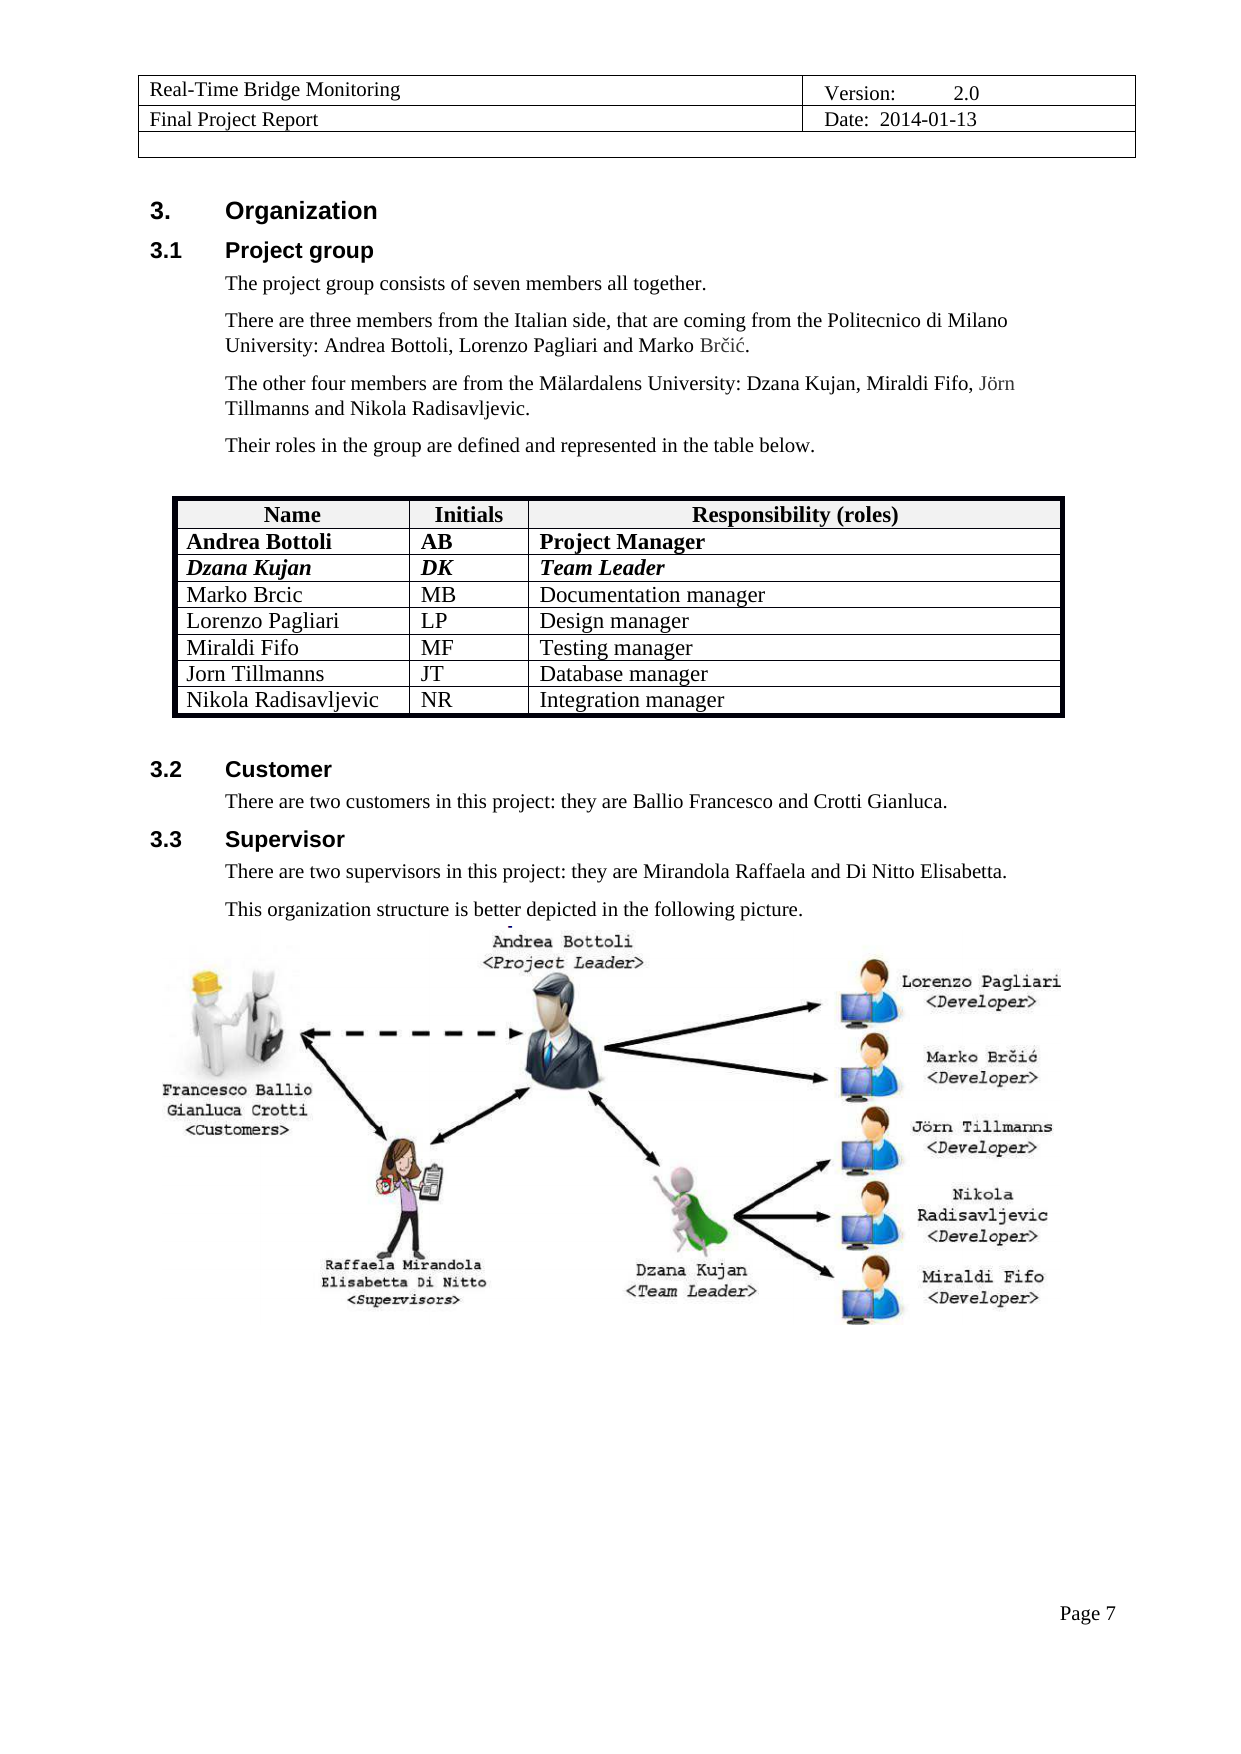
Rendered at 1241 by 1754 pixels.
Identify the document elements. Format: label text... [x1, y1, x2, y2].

text There are three members from the Italian side, that are coming from the Politecnico di Milano University: Andrea Bottoli, Lorenzo Pagliari and Marko Brčić. [225, 307, 1090, 357]
table_header Responsibility (roles) [529, 501, 1060, 528]
subtitle Project group [150, 237, 1090, 263]
table_cell Nikola Radisavljevic [178, 687, 409, 713]
table_cell Testing manager [529, 635, 1060, 660]
table_cell Jorn Tillmanns [178, 661, 409, 686]
table_cell Marko Brcic [178, 582, 409, 607]
table_cell DK [410, 555, 528, 581]
subtitle Customer [150, 756, 1090, 782]
table_cell Database manager [529, 661, 1060, 686]
text There are two customers in this project: they are Ballio Francesco and Crotti Gianluca. [225, 788, 1090, 813]
table_cell NR [410, 687, 528, 713]
table_cell Design manager [529, 608, 1060, 633]
table_header Initials [410, 501, 528, 528]
text The other four members are from the Mälardalens University: Dzana Kujan, Miraldi Fifo, Jörn Tillmanns and Nikola Radisavljevic. [225, 370, 1090, 420]
text Their roles in the group are defined and represented in the table below. [225, 432, 1090, 457]
table_cell MF [410, 635, 528, 660]
table_cell Documentation manager [529, 582, 1060, 607]
table_cell Miraldi Fifo [178, 635, 409, 660]
table_header Name [178, 501, 409, 528]
text The project group consists of seven members all together. [225, 270, 1090, 295]
table_cell Team Leader [529, 555, 1060, 581]
table_cell JT [410, 661, 528, 686]
text This organization structure is better depicted in the following picture. [225, 896, 1090, 921]
table_cell AB [410, 529, 528, 554]
table_cell Dzana Kujan [178, 555, 409, 581]
table_cell Project Manager [529, 529, 1060, 554]
table_cell Lorenzo Pagliari [178, 608, 409, 633]
table_cell Integration manager [529, 687, 1060, 713]
table_cell Andrea Bottoli [178, 529, 409, 554]
table_cell LP [410, 608, 528, 633]
subtitle Supervisor [150, 826, 1090, 852]
text There are two supervisors in this project: they are Mirandola Raffaela and Di Nitto Elisabetta. [225, 858, 1090, 883]
subtitle Organization [150, 196, 1090, 224]
table_cell MB [410, 582, 528, 607]
